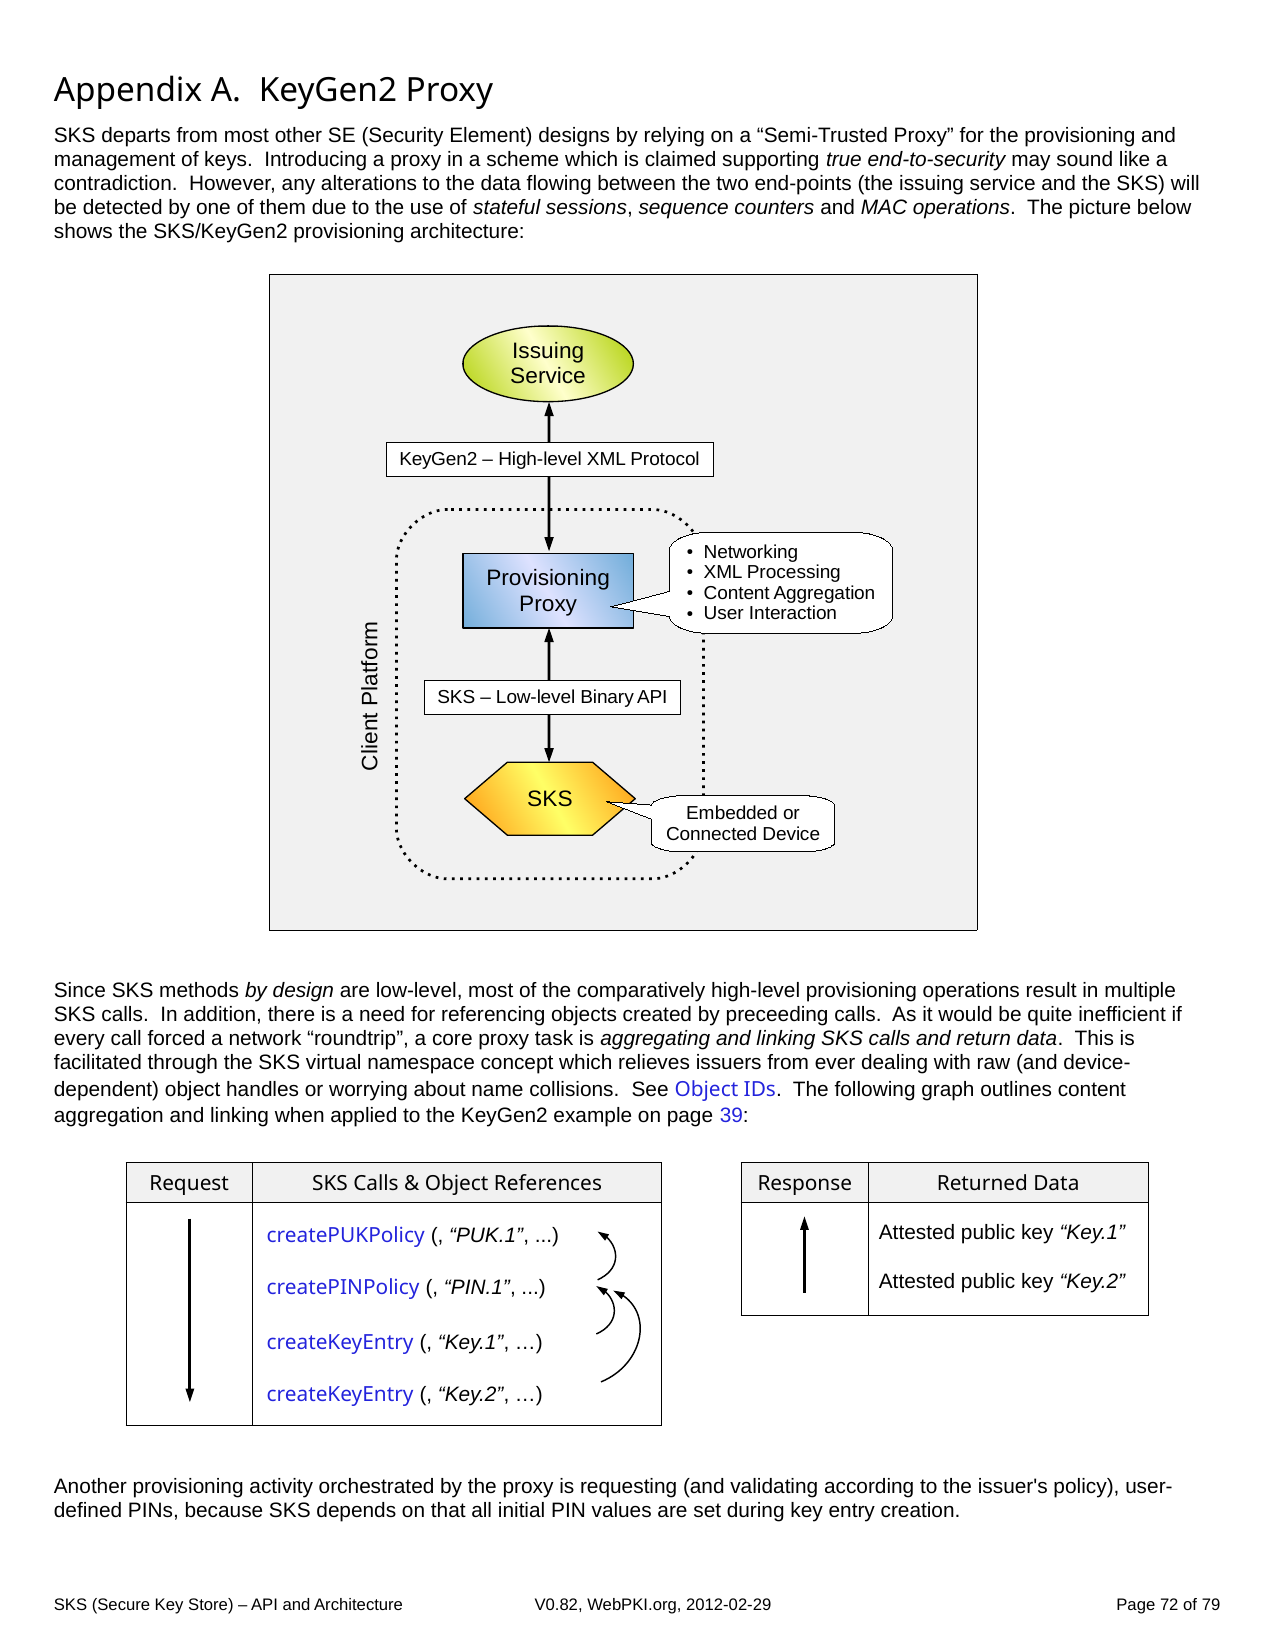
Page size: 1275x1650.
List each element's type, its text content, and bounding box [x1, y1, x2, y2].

text Since SKS methods by design are low-level, most of the comparatively high-level provisioning operations result in multiple SKS calls. In addition, there is a need for referencing objects created by preceeding calls. As it would be quite inefficient if every call forced a network “roundtrip”, a core proxy task is aggregating and linking SKS calls and return data. This is facilitated through the SKS virtual namespace concept which relieves issuers from ever dealing with raw (and device-dependent) object handles or worrying about name collisions. See Object IDs. The following graph outlines content aggregation and linking when applied to the KeyGen2 example on page 33: [54, 978, 1221, 1127]
text Another provisioning activity orchestrated by the proxy is requesting (and validating according to the issuer's policy), user-defined PINs, because SKS depends on that all initial PIN values are set during key entry creation. [54, 1473, 1221, 1521]
table_cell [868, 1316, 1148, 1425]
table_header [662, 1162, 741, 1425]
subtitle KeyGen2 Proxy [54, 66, 1221, 111]
table_header Returned Data [869, 1163, 1148, 1202]
table_cell createKeyEntry (, “Key.2”, …) [253, 1368, 582, 1425]
table_cell [742, 1203, 868, 1315]
table_header Request [127, 1163, 252, 1202]
table_cell [741, 1316, 868, 1425]
table_cell [127, 1203, 252, 1425]
table_header SKS Calls & Object References [253, 1163, 661, 1202]
table_header Response [742, 1163, 868, 1202]
table_cell [582, 1203, 661, 1425]
table_cell createPINPolicy (, “PIN.1”, ...) [253, 1260, 582, 1315]
table_cell Attested public key “Key.2” [869, 1260, 1148, 1315]
table_cell createPUKPolicy (, “PUK.1”, ...) [253, 1203, 582, 1260]
text SKS departs from most other SE (Security Element) designs by relying on a “Semi-Trusted Proxy” for the provisioning and management of keys. Introducing a proxy in a scheme which is claimed supporting true end-to-security may sound like a contradiction. However, any alterations to the data flowing between the two end-points (the issuing service and the SKS) will be detected by one of them due to the use of stateful sessions, sequence counters and MAC operations. The picture below shows the SKS/KeyGen2 provisioning architecture: [54, 123, 1221, 243]
table_cell createKeyEntry (, “Key.1”, …) [253, 1315, 582, 1367]
table_cell Attested public key “Key.1” [869, 1203, 1148, 1260]
